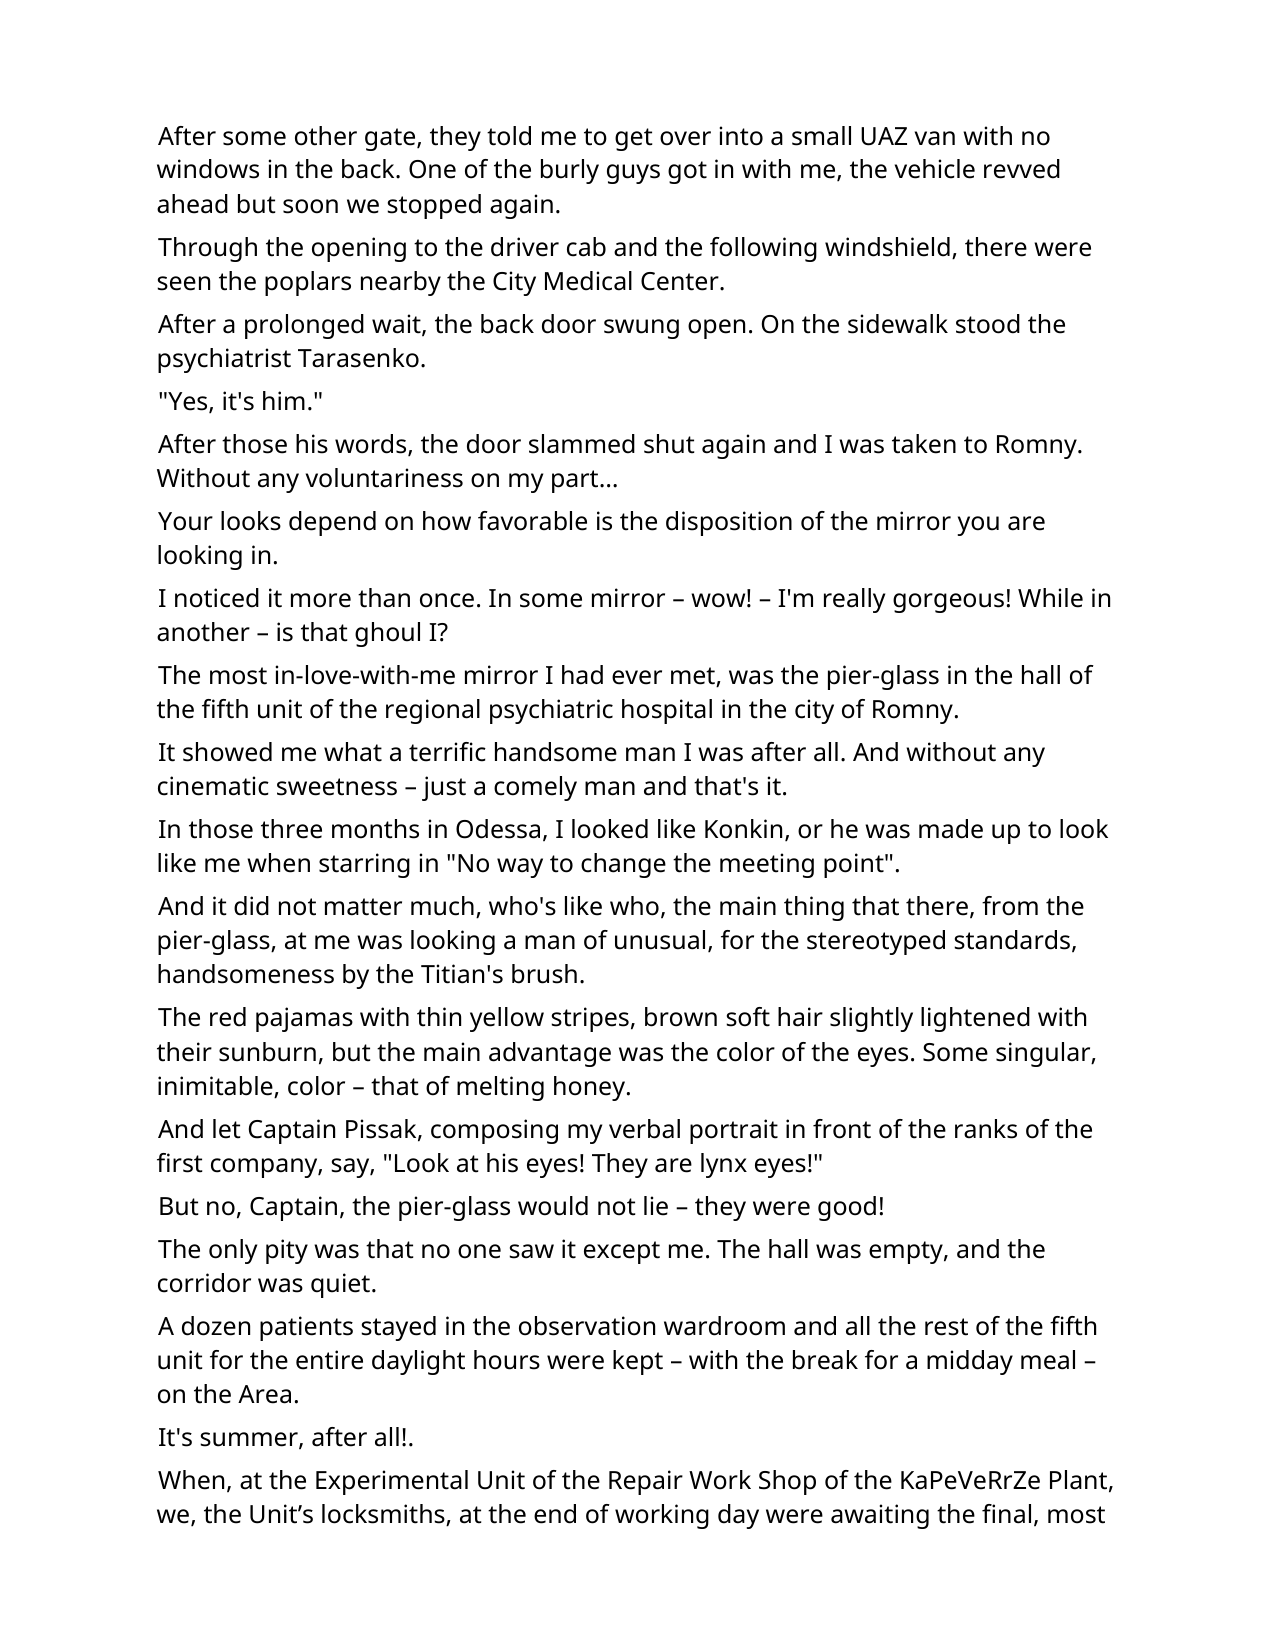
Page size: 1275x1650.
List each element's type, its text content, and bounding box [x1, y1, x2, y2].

text After a prolonged wait, the back door swung open. On the sidewalk stood the psychiatrist Tarasenko. [156, 306, 1118, 374]
text But no, Captain, the pier-glass would not lie – they were good! [156, 1188, 1118, 1222]
text I noticed it more than once. In some mirror – wow! – I'm really gorgeous! While in another – is that ghoul I? [156, 581, 1118, 649]
text When, at the Experimental Unit of the Repair Work Shop of the KaPeVeRrZe Plant, we, the Unit’s locksmiths, at the end of working day were awaiting the final, most [156, 1463, 1118, 1531]
text It's summer, after all!. [156, 1419, 1118, 1454]
text The only pity was that no one saw it except me. The hall was empty, and the corridor was quiet. [156, 1231, 1118, 1299]
text "Yes, it's him." [156, 383, 1118, 417]
text After some other gate, they told me to get over into a small UAZ van with no windows in the back. One of the burly guys got in with me, the vehicle revved ahead but soon we stopped again. [156, 118, 1118, 220]
text The most in-love-with-me mirror I had ever met, was the pier-glass in the hall of the fifth unit of the regional psychiatric hospital in the city of Romny. [156, 658, 1118, 726]
text In those three months in Odessa, I looked like Konkin, or he was made up to look like me when starring in "No way to change the meeting point". [156, 812, 1118, 880]
text Through the opening to the driver cab and the following windshield, there were seen the poplars nearby the City Medical Center. [156, 229, 1118, 297]
text A dozen patients stayed in the observation wardroom and all the rest of the fifth unit for the entire daylight hours were kept – with the break for a midday meal – on the Area. [156, 1308, 1118, 1411]
text And let Captain Pissak, composing my verbal portrait in front of the ranks of the first company, say, "Look at his eyes! They are lynx eyes!" [156, 1111, 1118, 1179]
text After those his words, the door slammed shut again and I was taken to Romny. Without any voluntariness on my part… [156, 426, 1118, 494]
text The red pajamas with thin yellow stripes, brown soft hair slightly lightened with their sunburn, but the main advantage was the color of the eyes. Some singular, inimitable, color – that of melting honey. [156, 1000, 1118, 1102]
text And it did not matter much, who's like who, the main thing that there, from the pier-glass, at me was looking a man of unusual, for the stereotyped standards, handsomeness by the Titian's brush. [156, 889, 1118, 991]
text Your looks depend on how favorable is the disposition of the mirror you are looking in. [156, 503, 1118, 572]
text It showed me what a terrific handsome man I was after all. And without any cinematic sweetness – just a comely man and that's it. [156, 735, 1118, 803]
